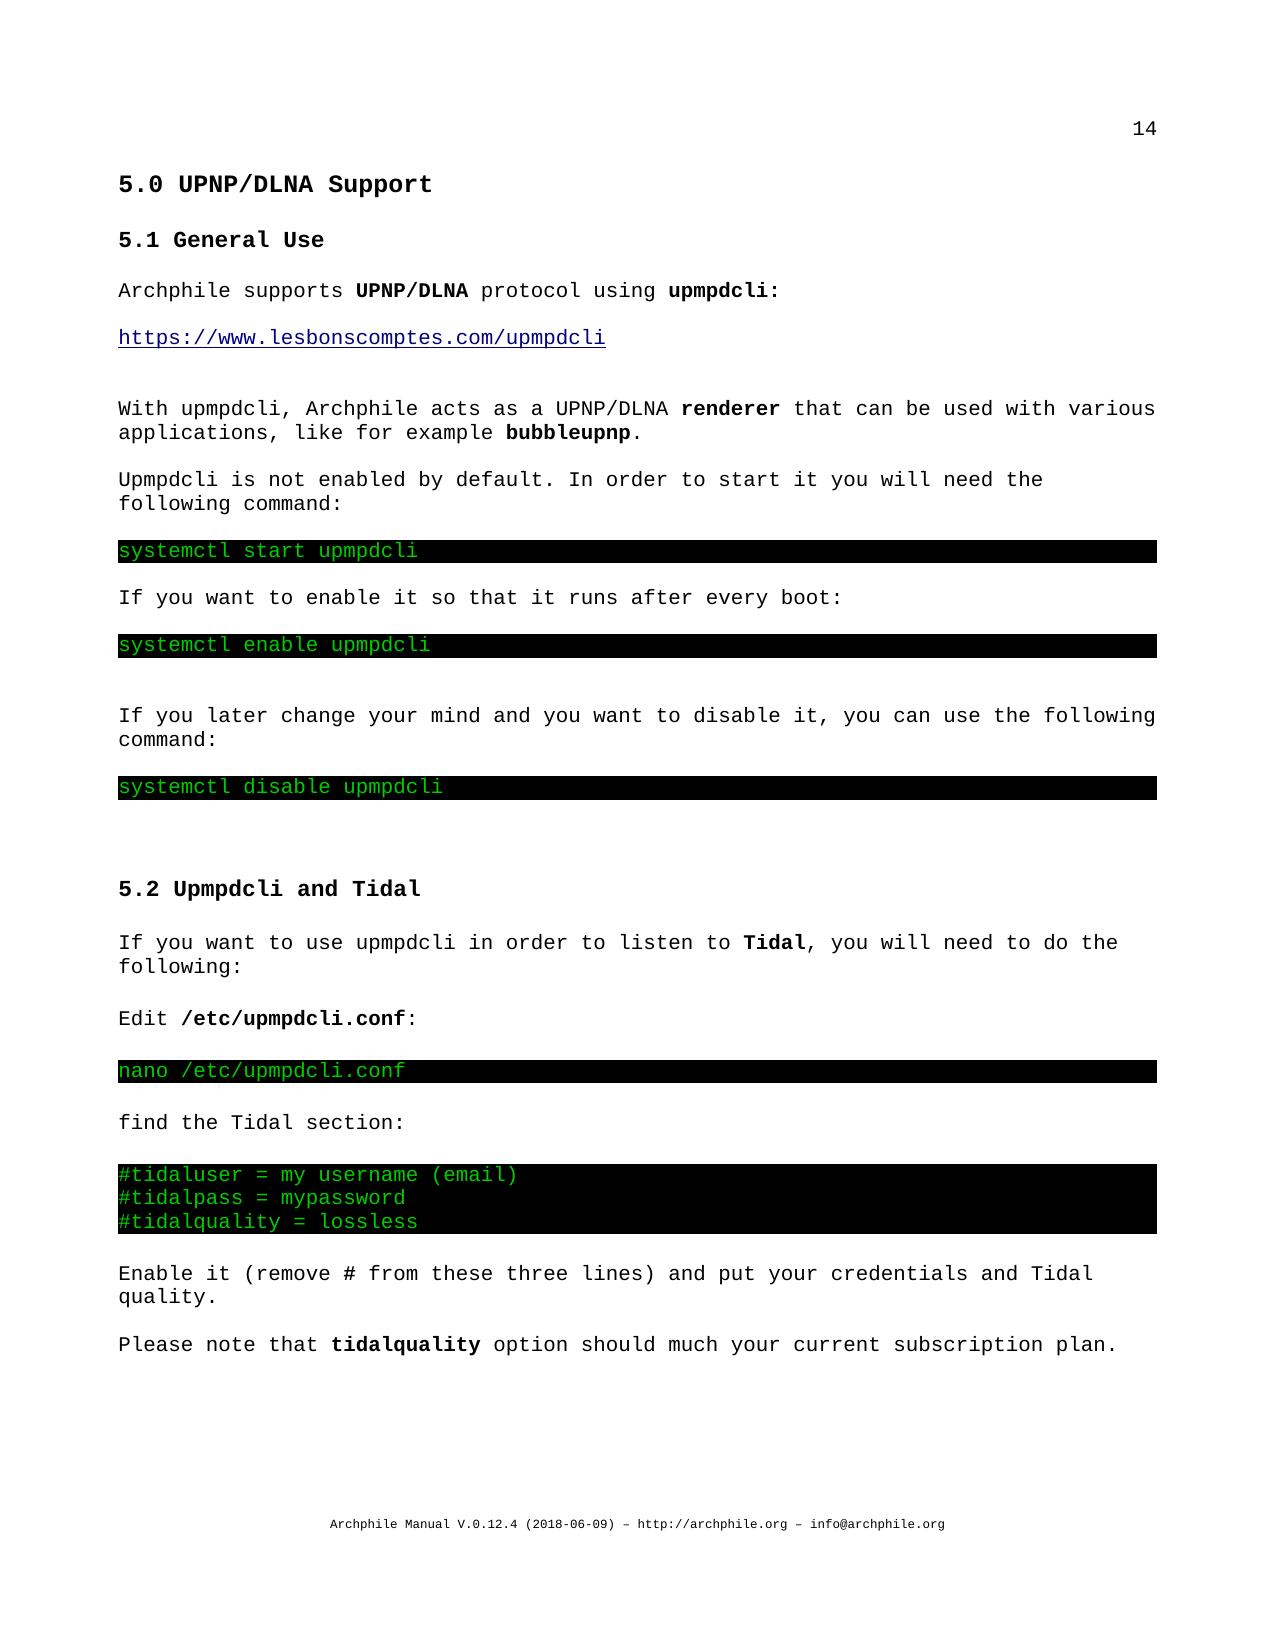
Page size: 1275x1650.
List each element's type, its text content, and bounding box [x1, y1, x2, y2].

text With upmpdcli, Archphile acts as a UPNP/DLNA renderer that can be used with various applications, like for example bubbleupnp. [118, 398, 1157, 445]
text Enable it (remove # from these three lines) and put your credentials and Tidal quality. [118, 1263, 1157, 1310]
text If you want to enable it so that it runs after every boot: [118, 587, 1157, 611]
text systemctl start upmpdcli [118, 540, 1157, 563]
text find the Tidal section: [118, 1112, 1157, 1135]
text systemctl disable upmpdcli [118, 776, 1157, 800]
text Archphile supports UPNP/DLNA protocol using upmpdcli: [118, 280, 1157, 303]
text #tidaluser = my username (email) [118, 1164, 1157, 1187]
text Edit /etc/upmpdcli.conf: [118, 1008, 1157, 1031]
text Upmpdcli is not enabled by default. In order to start it you will need the following command: [118, 469, 1157, 516]
text systemctl enable upmpdcli [118, 634, 1157, 658]
text If you later change your mind and you want to disable it, you can use the following command: [118, 705, 1157, 753]
text If you want to use upmpdcli in order to listen to Tidal, you will need to do the following: [118, 932, 1157, 979]
text #tidalpass = mypassword [118, 1187, 1157, 1211]
text 5.0 UPNP/DLNA Support [118, 171, 1157, 199]
text Please note that tidalquality option should much your current subscription plan. [118, 1334, 1157, 1357]
text 5.2 Upmpdcli and Tidal [118, 878, 1157, 904]
text nano /etc/upmpdcli.conf [118, 1060, 1157, 1083]
text 5.1 General Use [118, 228, 1157, 254]
text https://www.lesbonscomptes.com/upmpdcli [118, 327, 1157, 351]
text #tidalquality = lossless [118, 1211, 1157, 1234]
